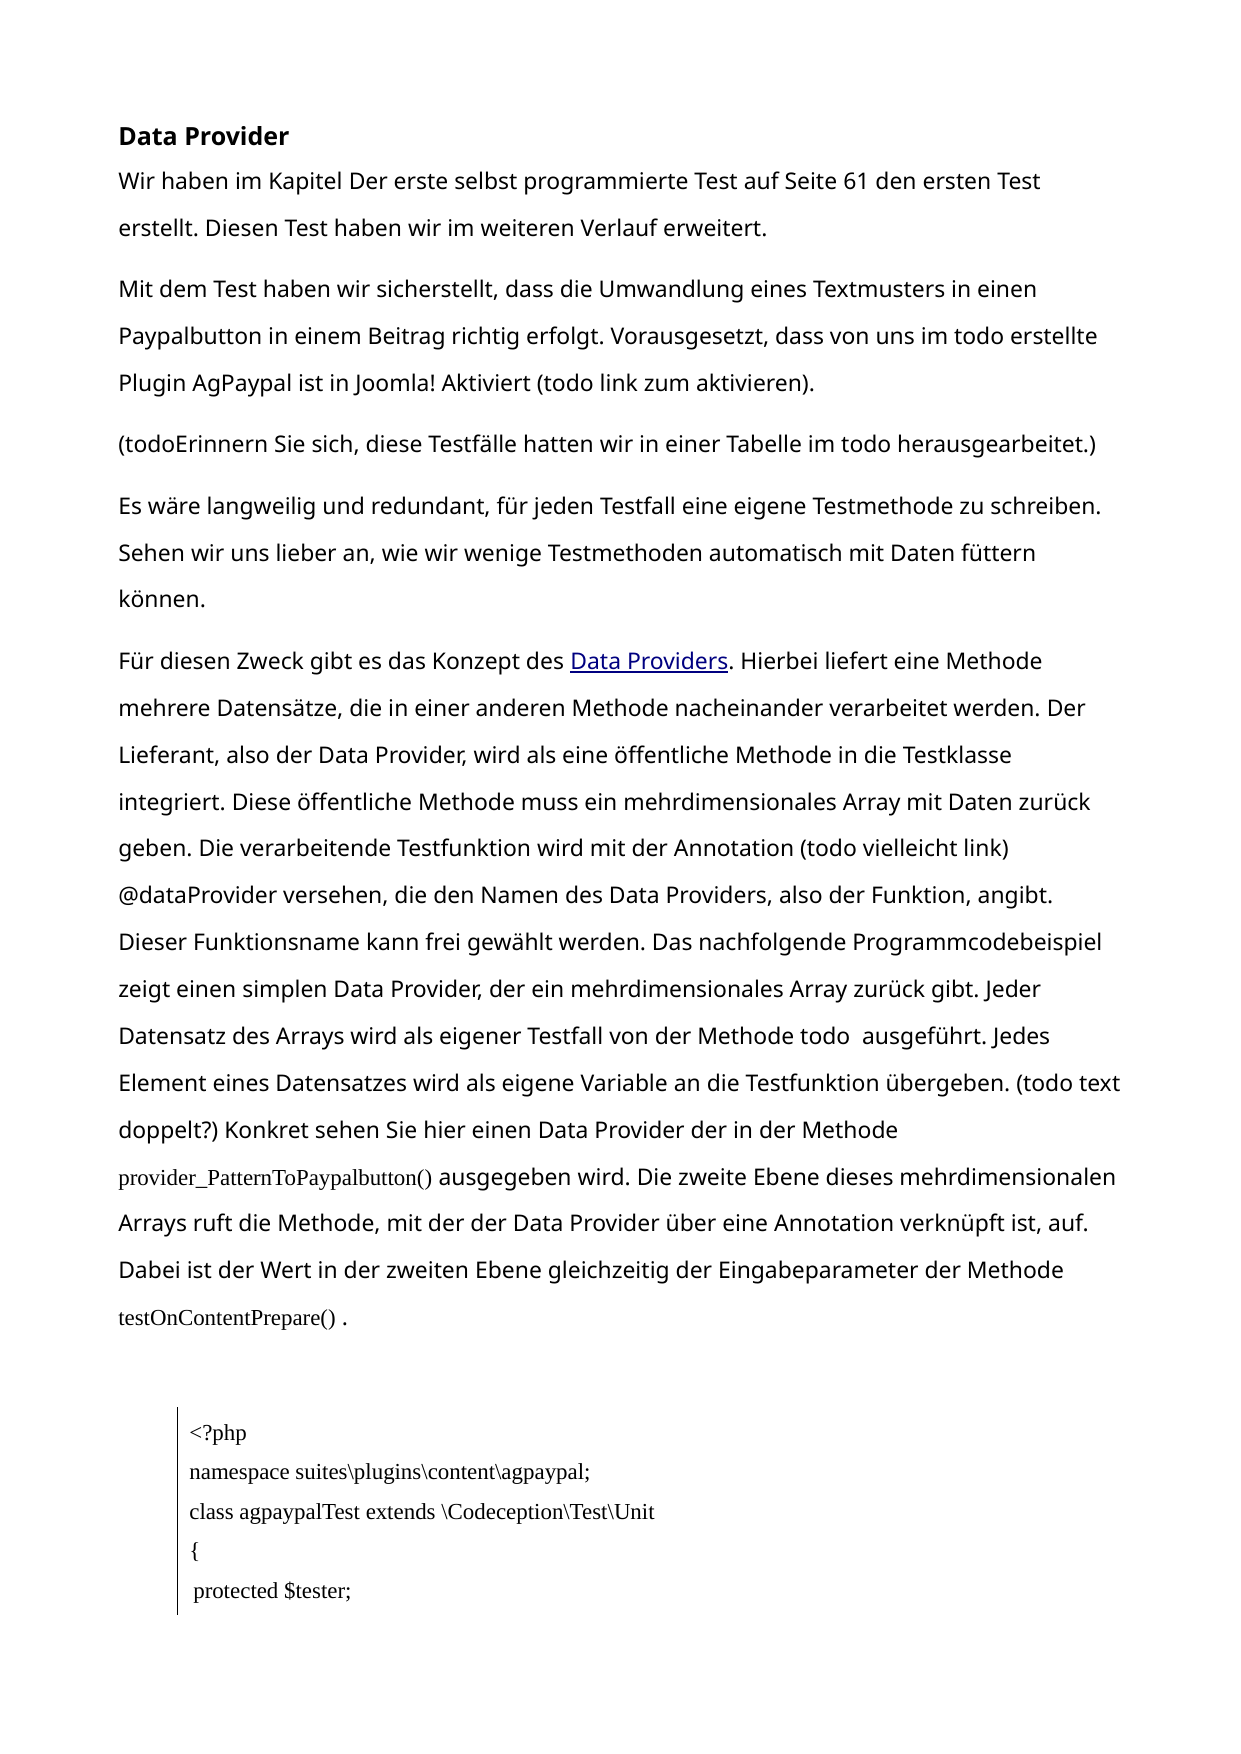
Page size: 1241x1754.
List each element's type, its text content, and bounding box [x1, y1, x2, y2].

text Mit dem Test haben wir sicherstellt, dass die Umwandlung eines Textmusters in einen Paypalbutton in einem Beitrag richtig erfolgt. Vorausgesetzt, dass von uns im todo erstellte Plugin AgPaypal ist in Joomla! Aktiviert (todo link zum aktivieren). [118, 273, 1122, 398]
text Es wäre langweilig und redundant, für jeden Testfall eine eigene Testmethode zu schreiben. Sehen wir uns lieber an, wie wir wenige Testmethoden automatisch mit Daten füttern können. [118, 490, 1122, 615]
text Für diesen Zweck gibt es das Konzept des Data Providers. Hierbei liefert eine Methode mehrere Datensätze, die in einer anderen Methode nacheinander verarbeitet werden. Der Lieferant, also der Data Provider, wird als eine öffentliche Methode in die Testklasse integriert. Diese öffentliche Methode muss ein mehrdimensionales Array mit Daten zurück geben. Die verarbeitende Testfunktion wird mit der Annotation (todo vielleicht link) @dataProvider versehen, die den Namen des Data Providers, also der Funktion, angibt. Dieser Funktionsname kann frei gewählt werden. Das nachfolgende Programmcodebeispiel zeigt einen simplen Data Provider, der ein mehrdimensionales Array zurück gibt. Jeder Datensatz des Arrays wird als eigener Testfall von der Methode todo ausgeführt. Jedes Element eines Datensatzes wird als eigene Variable an die Testfunktion übergeben. (todo text doppelt?) Konkret sehen Sie hier einen Data Provider der in der Methode provider_PatternToPaypalbutton() ausgegeben wird. Die zweite Ebene dieses mehrdimensionalen Arrays ruft die Methode, mit der der Data Provider über eine Annotation verknüpft ist, auf. Dabei ist der Wert in der zweiten Ebene gleichzeitig der Eingabeparameter der Methode testOnContentPrepare() . [118, 645, 1122, 1332]
text Wir haben im Kapitel Der erste selbst programmierte Test auf Seite 59 den ersten Test erstellt. Diesen Test haben wir im weiteren Verlauf erweitert. [118, 165, 1122, 243]
text (todoErinnern Sie sich, diese Testfälle hatten wir in einer Tabelle im todo herausgearbeitet.) [118, 428, 1122, 459]
subtitle Data Provider [118, 118, 1122, 152]
text <?php namespace suites\plugins\content\agpaypal; class agpaypalTest extends \Codeception\Test\Unit { protected $tester; [178, 1407, 1122, 1615]
